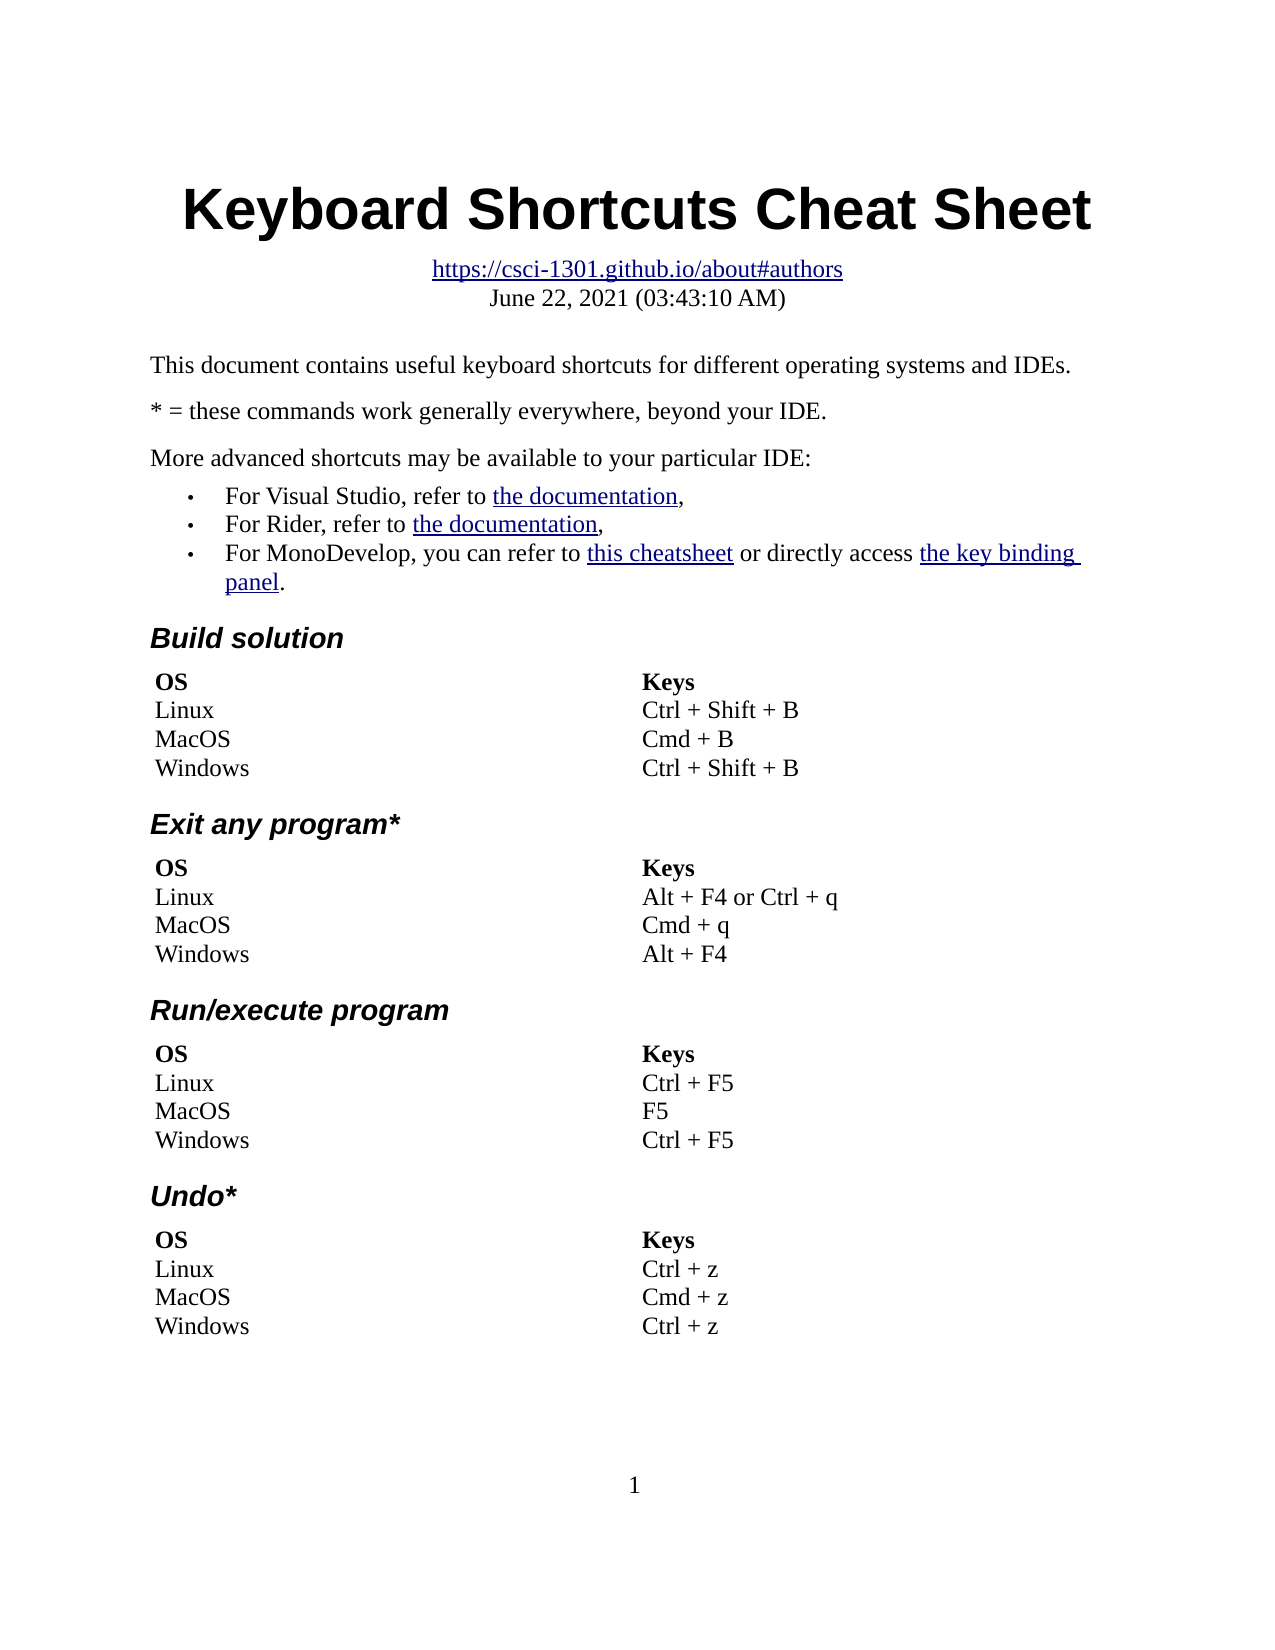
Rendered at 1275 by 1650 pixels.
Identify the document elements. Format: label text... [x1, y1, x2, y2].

table_cell Windows [150, 1311, 637, 1340]
list For MonoDevelop, you can refer to this cheatsheet or directly access the key binding panel. [187, 538, 1125, 596]
text More advanced shortcuts may be available to your particular IDE: [150, 443, 1125, 472]
table_cell Linux [150, 1068, 637, 1096]
subtitle Exit any program* [150, 807, 1125, 840]
table_cell Ctrl + F5 [638, 1125, 1125, 1154]
table_header OS [150, 1039, 637, 1068]
table_cell Ctrl + z [638, 1254, 1125, 1282]
list For Visual Studio, refer to the documentation, [187, 481, 1125, 509]
table_cell Ctrl + Shift + B [638, 753, 1125, 782]
title Keyboard Shortcuts Cheat Sheet [150, 175, 1125, 242]
table_cell MacOS [150, 1283, 637, 1311]
subtitle Undo* [150, 1179, 1125, 1212]
table_cell Linux [150, 1254, 637, 1282]
table_cell Alt + F4 [638, 939, 1125, 968]
table_cell Alt + F4 or Ctrl + q [638, 882, 1125, 910]
table_cell MacOS [150, 910, 637, 939]
table_cell MacOS [150, 1096, 637, 1125]
table_cell F5 [638, 1096, 1125, 1125]
table_header Keys [638, 667, 1125, 696]
table_cell Ctrl + Shift + B [638, 696, 1125, 724]
table_header OS [150, 853, 637, 882]
table_header Keys [638, 853, 1125, 882]
table_cell Windows [150, 939, 637, 968]
table_cell Ctrl + z [638, 1311, 1125, 1340]
table_cell MacOS [150, 724, 637, 753]
list For Rider, refer to the documentation, [187, 509, 1125, 538]
table_cell Ctrl + F5 [638, 1068, 1125, 1096]
table_cell Linux [150, 696, 637, 724]
table_header Keys [638, 1225, 1125, 1254]
text https://csci-1301.github.io/about#authors [150, 254, 1125, 283]
table_cell Windows [150, 753, 637, 782]
table_header OS [150, 667, 637, 696]
text This document contains useful keyboard shortcuts for different operating systems and IDEs. [150, 350, 1125, 378]
text June 22, 2021 (03:43:10 AM) [150, 283, 1125, 312]
text * = these commands work generally everywhere, beyond your IDE. [150, 396, 1125, 425]
table_cell Linux [150, 882, 637, 910]
subtitle Run/execute program [150, 993, 1125, 1026]
subtitle Build solution [150, 621, 1125, 654]
table_cell Cmd + q [638, 910, 1125, 939]
table_header OS [150, 1225, 637, 1254]
table_header Keys [638, 1039, 1125, 1068]
table_cell Cmd + z [638, 1283, 1125, 1311]
table_cell Windows [150, 1125, 637, 1154]
table_cell Cmd + B [638, 724, 1125, 753]
